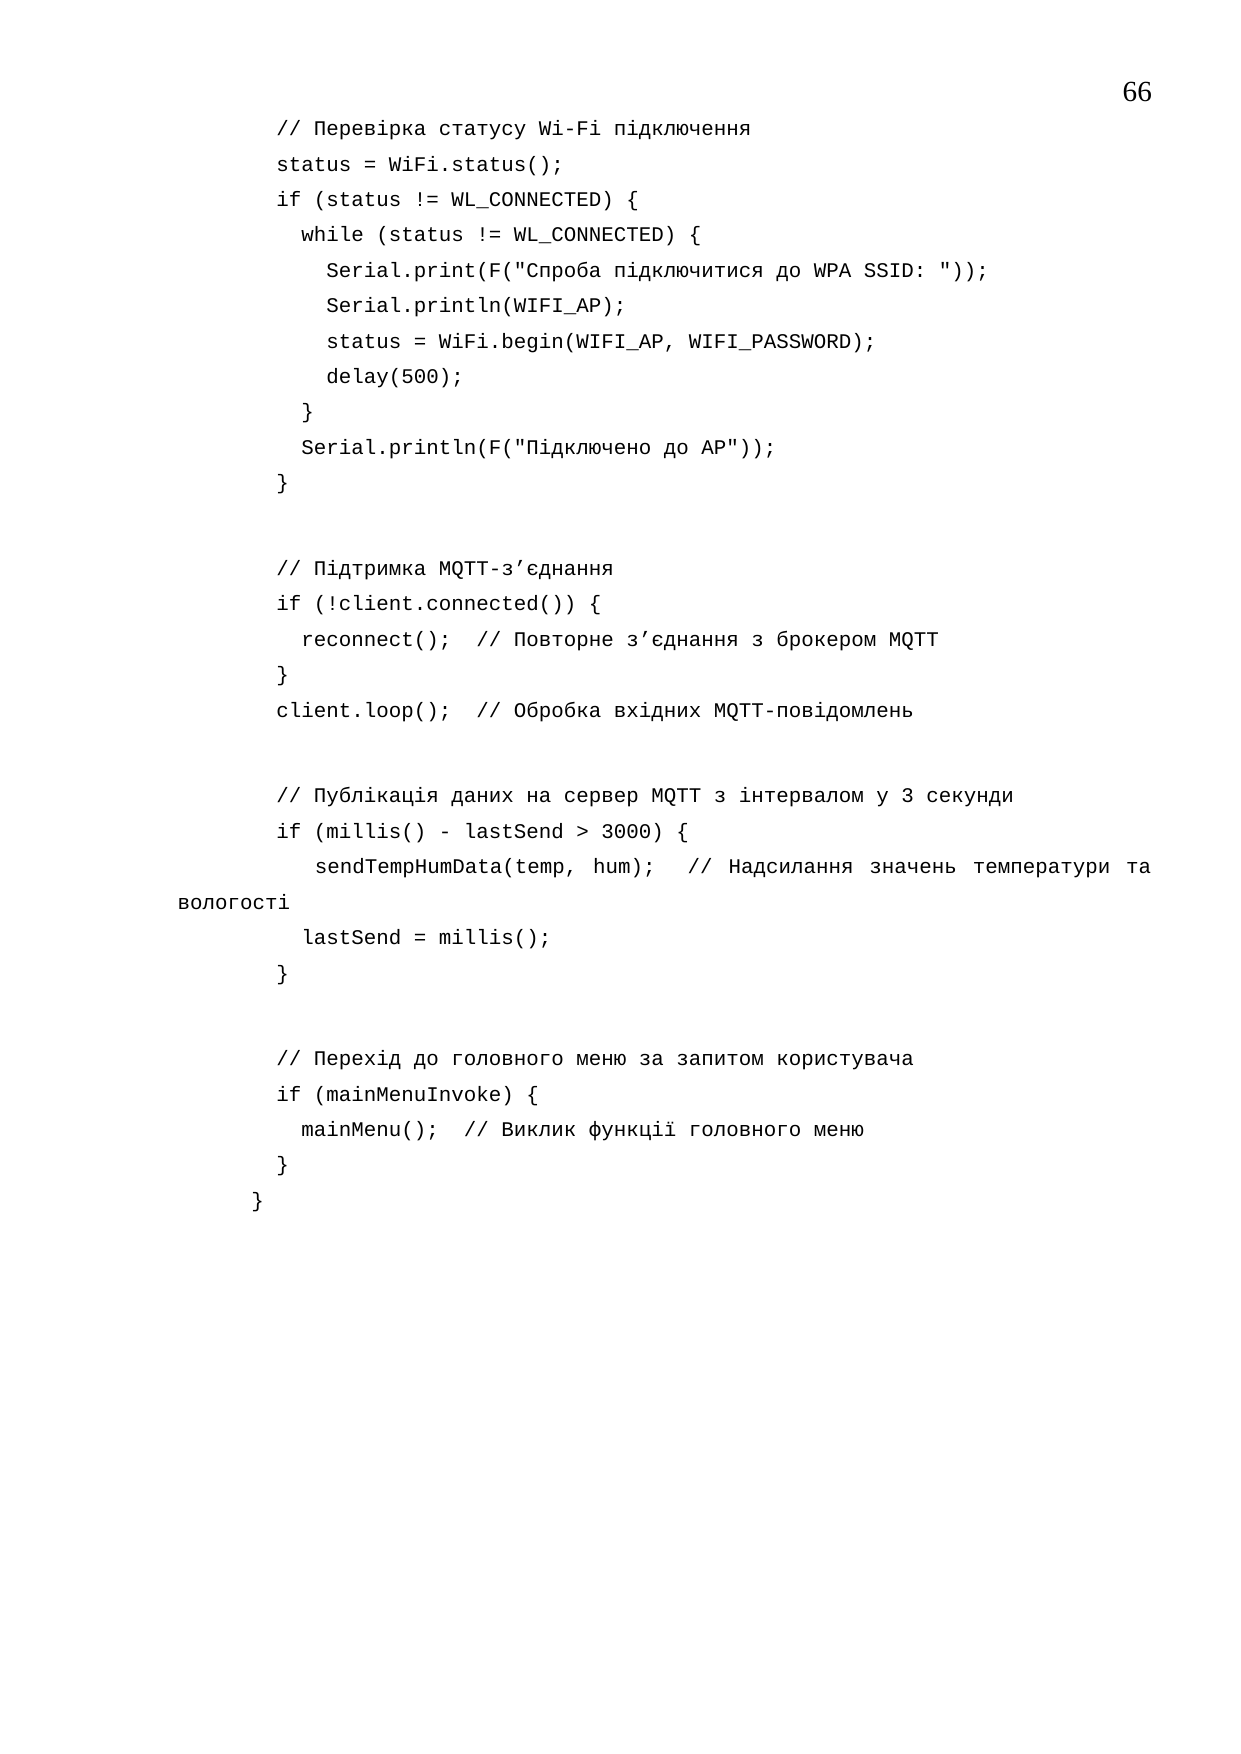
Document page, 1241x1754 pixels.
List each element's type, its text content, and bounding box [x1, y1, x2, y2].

text if (status != WL_CONNECTED) { [177, 189, 1152, 213]
text mainMenu(); // Виклик функції головного меню [177, 1119, 1152, 1143]
text if (millis() - lastSend > 3000) { [177, 821, 1152, 844]
text // Перевірка статусу Wi-Fi підключення [177, 118, 1152, 142]
text while (status != WL_CONNECTED) { [177, 224, 1152, 248]
text Serial.println(F("Підключено до AP")); [177, 437, 1152, 461]
text Serial.println(WIFI_AP); [177, 295, 1152, 319]
text // Перехід до головного меню за запитом користувача [177, 1048, 1152, 1072]
text // Публікація даних на сервер MQTT з інтервалом у 3 секунди [177, 785, 1152, 809]
text } [177, 962, 1152, 986]
text if (!client.connected()) { [177, 593, 1152, 617]
text } [177, 1190, 1152, 1213]
text lastSend = millis(); [177, 927, 1152, 951]
text status = WiFi.begin(WIFI_AP, WIFI_PASSWORD); [177, 331, 1152, 354]
text // Підтримка MQTT-з’єднання [177, 558, 1152, 582]
text reconnect(); // Повторне з’єднання з брокером MQTT [177, 629, 1152, 652]
text } [177, 401, 1152, 425]
text delay(500); [177, 366, 1152, 390]
text client.loop(); // Обробка вхідних MQTT-повідомлень [177, 700, 1152, 723]
text Serial.print(F("Спроба підключитися до WPA SSID: ")); [177, 260, 1152, 283]
text status = WiFi.status(); [177, 153, 1152, 177]
text } [177, 1154, 1152, 1178]
text if (mainMenuInvoke) { [177, 1084, 1152, 1107]
text } [177, 472, 1152, 496]
text } [177, 664, 1152, 688]
text sendTempHumData(temp, hum); // Надсилання значень температури та вологості [177, 856, 1152, 915]
